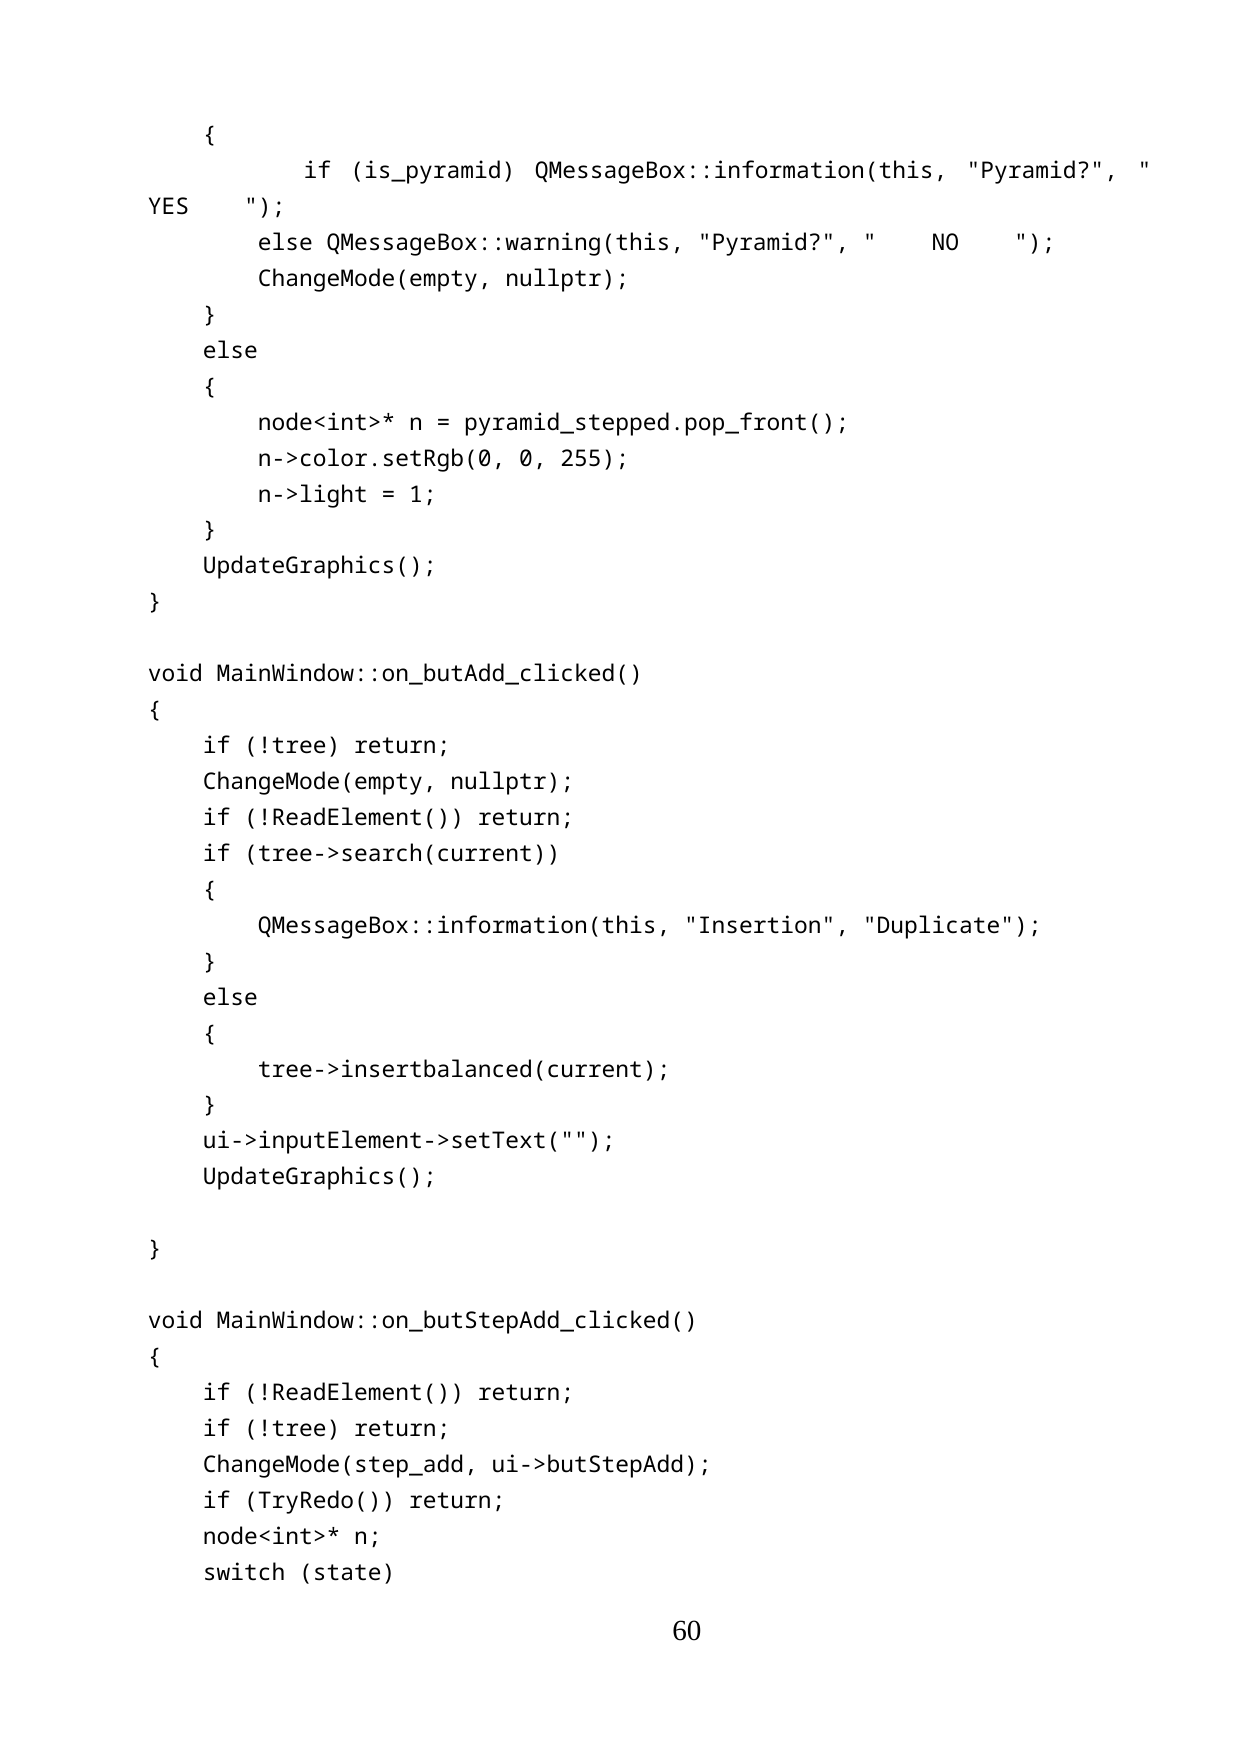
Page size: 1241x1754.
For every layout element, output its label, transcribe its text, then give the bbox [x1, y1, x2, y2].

text n->light = 1; [148, 477, 1152, 509]
text } [148, 1232, 1152, 1263]
text if (tree->search(current)) [148, 837, 1152, 868]
text { [148, 118, 1152, 149]
text } [148, 1088, 1152, 1120]
text tree->insertbalanced(current); [148, 1052, 1152, 1084]
text if (is_pyramid) QMessageBox::information(this, "Pyramid?", " YES "); [148, 154, 1152, 221]
text { [148, 1017, 1152, 1048]
text QMessageBox::information(this, "Insertion", "Duplicate"); [148, 909, 1152, 940]
text UpdateGraphics(); [148, 1160, 1152, 1192]
text void MainWindow::on_butStepAdd_clicked() [148, 1304, 1152, 1335]
text } [148, 945, 1152, 976]
text n->color.setRgb(0, 0, 255); [148, 442, 1152, 473]
text else QMessageBox::warning(this, "Pyramid?", " NO "); [148, 226, 1152, 257]
text void MainWindow::on_butAdd_clicked() [148, 657, 1152, 688]
text node<int>* n; [148, 1520, 1152, 1551]
text ChangeMode(empty, nullptr); [148, 765, 1152, 796]
text else [148, 334, 1152, 365]
text } [148, 585, 1152, 617]
text if (!ReadElement()) return; [148, 801, 1152, 832]
text if (!tree) return; [148, 1412, 1152, 1443]
text ChangeMode(step_add, ui->butStepAdd); [148, 1448, 1152, 1479]
text { [148, 693, 1152, 724]
text } [148, 513, 1152, 545]
text if (!tree) return; [148, 729, 1152, 760]
text ChangeMode(empty, nullptr); [148, 262, 1152, 293]
text switch (state) [148, 1556, 1152, 1587]
text { [148, 1340, 1152, 1371]
text if (!ReadElement()) return; [148, 1376, 1152, 1407]
text else [148, 981, 1152, 1012]
text node<int>* n = pyramid_stepped.pop_front(); [148, 406, 1152, 437]
text { [148, 370, 1152, 401]
text { [148, 873, 1152, 904]
text if (TryRedo()) return; [148, 1484, 1152, 1515]
text ui->inputElement->setText(""); [148, 1124, 1152, 1156]
text } [148, 298, 1152, 329]
text UpdateGraphics(); [148, 549, 1152, 581]
